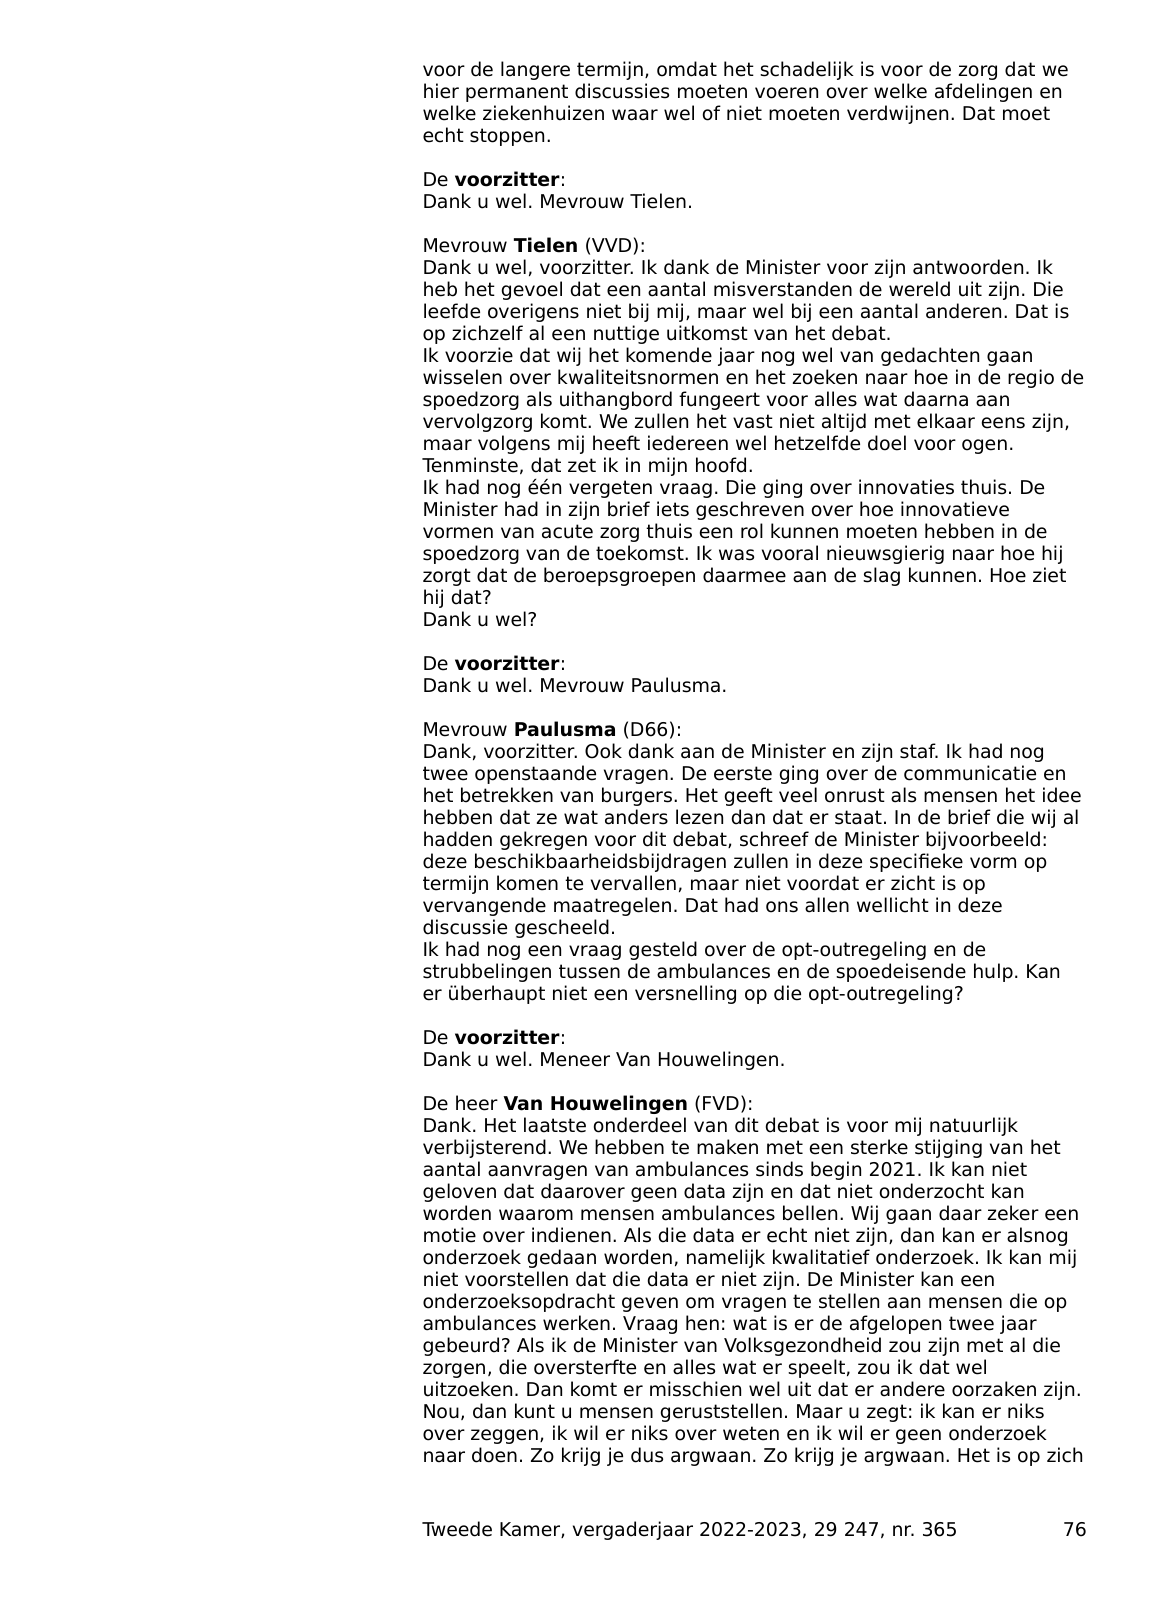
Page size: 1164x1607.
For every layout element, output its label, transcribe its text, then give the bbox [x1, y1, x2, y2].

text De voorzitter: [422, 1027, 1087, 1049]
text Dank u wel. Meneer Van Houwelingen. [422, 1049, 1087, 1071]
text De heer Van Houwelingen (FVD): [422, 1093, 1087, 1115]
text Mevrouw Tielen (VVD): [422, 235, 1087, 257]
text voor de langere termijn, omdat het schadelijk is voor de zorg dat we hier permanent discussies moeten voeren over welke afdelingen en welke ziekenhuizen waar wel of niet moeten verdwijnen. Dat moet echt stoppen. [422, 59, 1087, 147]
text Mevrouw Paulusma (D66): [422, 719, 1087, 741]
text Ik had nog een vraag gesteld over de opt-outregeling en de strubbelingen tussen de ambulances en de spoedeisende hulp. Kan er überhaupt niet een versnelling op die opt-outregeling? [422, 939, 1087, 1005]
text Dank u wel. Mevrouw Tielen. [422, 191, 1087, 213]
text Dank u wel, voorzitter. Ik dank de Minister voor zijn antwoorden. Ik heb het gevoel dat een aantal misverstanden de wereld uit zijn. Die leefde overigens niet bij mij, maar wel bij een aantal anderen. Dat is op zichzelf al een nuttige uitkomst van het debat. [422, 257, 1087, 345]
text Dank. Het laatste onderdeel van dit debat is voor mij natuurlijk verbijsterend. We hebben te maken met een sterke stijging van het aantal aanvragen van ambulances sinds begin 2021. Ik kan niet geloven dat daarover geen data zijn en dat niet onderzocht kan worden waarom mensen ambulances bellen. Wij gaan daar zeker een motie over indienen. Als die data er echt niet zijn, dan kan er alsnog onderzoek gedaan worden, namelijk kwalitatief onderzoek. Ik kan mij niet voorstellen dat die data er niet zijn. De Minister kan een onderzoeksopdracht geven om vragen te stellen aan mensen die op ambulances werken. Vraag hen: wat is er de afgelopen twee jaar gebeurd? Als ik de Minister van Volksgezondheid zou zijn met al die zorgen, die oversterfte en alles wat er speelt, zou ik dat wel uitzoeken. Dan komt er misschien wel uit dat er andere oorzaken zijn. Nou, dan kunt u mensen geruststellen. Maar u zegt: ik kan er niks over zeggen, ik wil er niks over weten en ik wil er geen onderzoek naar doen. Zo krijg je dus argwaan. Zo krijg je argwaan. Het is op zich [422, 1115, 1087, 1467]
text Dank u wel? [422, 609, 1087, 631]
text De voorzitter: [422, 653, 1087, 675]
text De voorzitter: [422, 169, 1087, 191]
text Ik had nog één vergeten vraag. Die ging over innovaties thuis. De Minister had in zijn brief iets geschreven over hoe innovatieve vormen van acute zorg thuis een rol kunnen moeten hebben in de spoedzorg van de toekomst. Ik was vooral nieuwsgierig naar hoe hij zorgt dat de beroepsgroepen daarmee aan de slag kunnen. Hoe ziet hij dat? [422, 477, 1087, 609]
text Ik voorzie dat wij het komende jaar nog wel van gedachten gaan wisselen over kwaliteitsnormen en het zoeken naar hoe in de regio de spoedzorg als uithangbord fungeert voor alles wat daarna aan vervolgzorg komt. We zullen het vast niet altijd met elkaar eens zijn, maar volgens mij heeft iedereen wel hetzelfde doel voor ogen. Tenminste, dat zet ik in mijn hoofd. [422, 345, 1087, 477]
text Dank, voorzitter. Ook dank aan de Minister en zijn staf. Ik had nog twee openstaande vragen. De eerste ging over de communicatie en het betrekken van burgers. Het geeft veel onrust als mensen het idee hebben dat ze wat anders lezen dan dat er staat. In de brief die wij al hadden gekregen voor dit debat, schreef de Minister bijvoorbeeld: deze beschikbaarheidsbijdragen zullen in deze specifieke vorm op termijn komen te vervallen, maar niet voordat er zicht is op vervangende maatregelen. Dat had ons allen wellicht in deze discussie gescheeld. [422, 741, 1087, 939]
text Dank u wel. Mevrouw Paulusma. [422, 675, 1087, 697]
